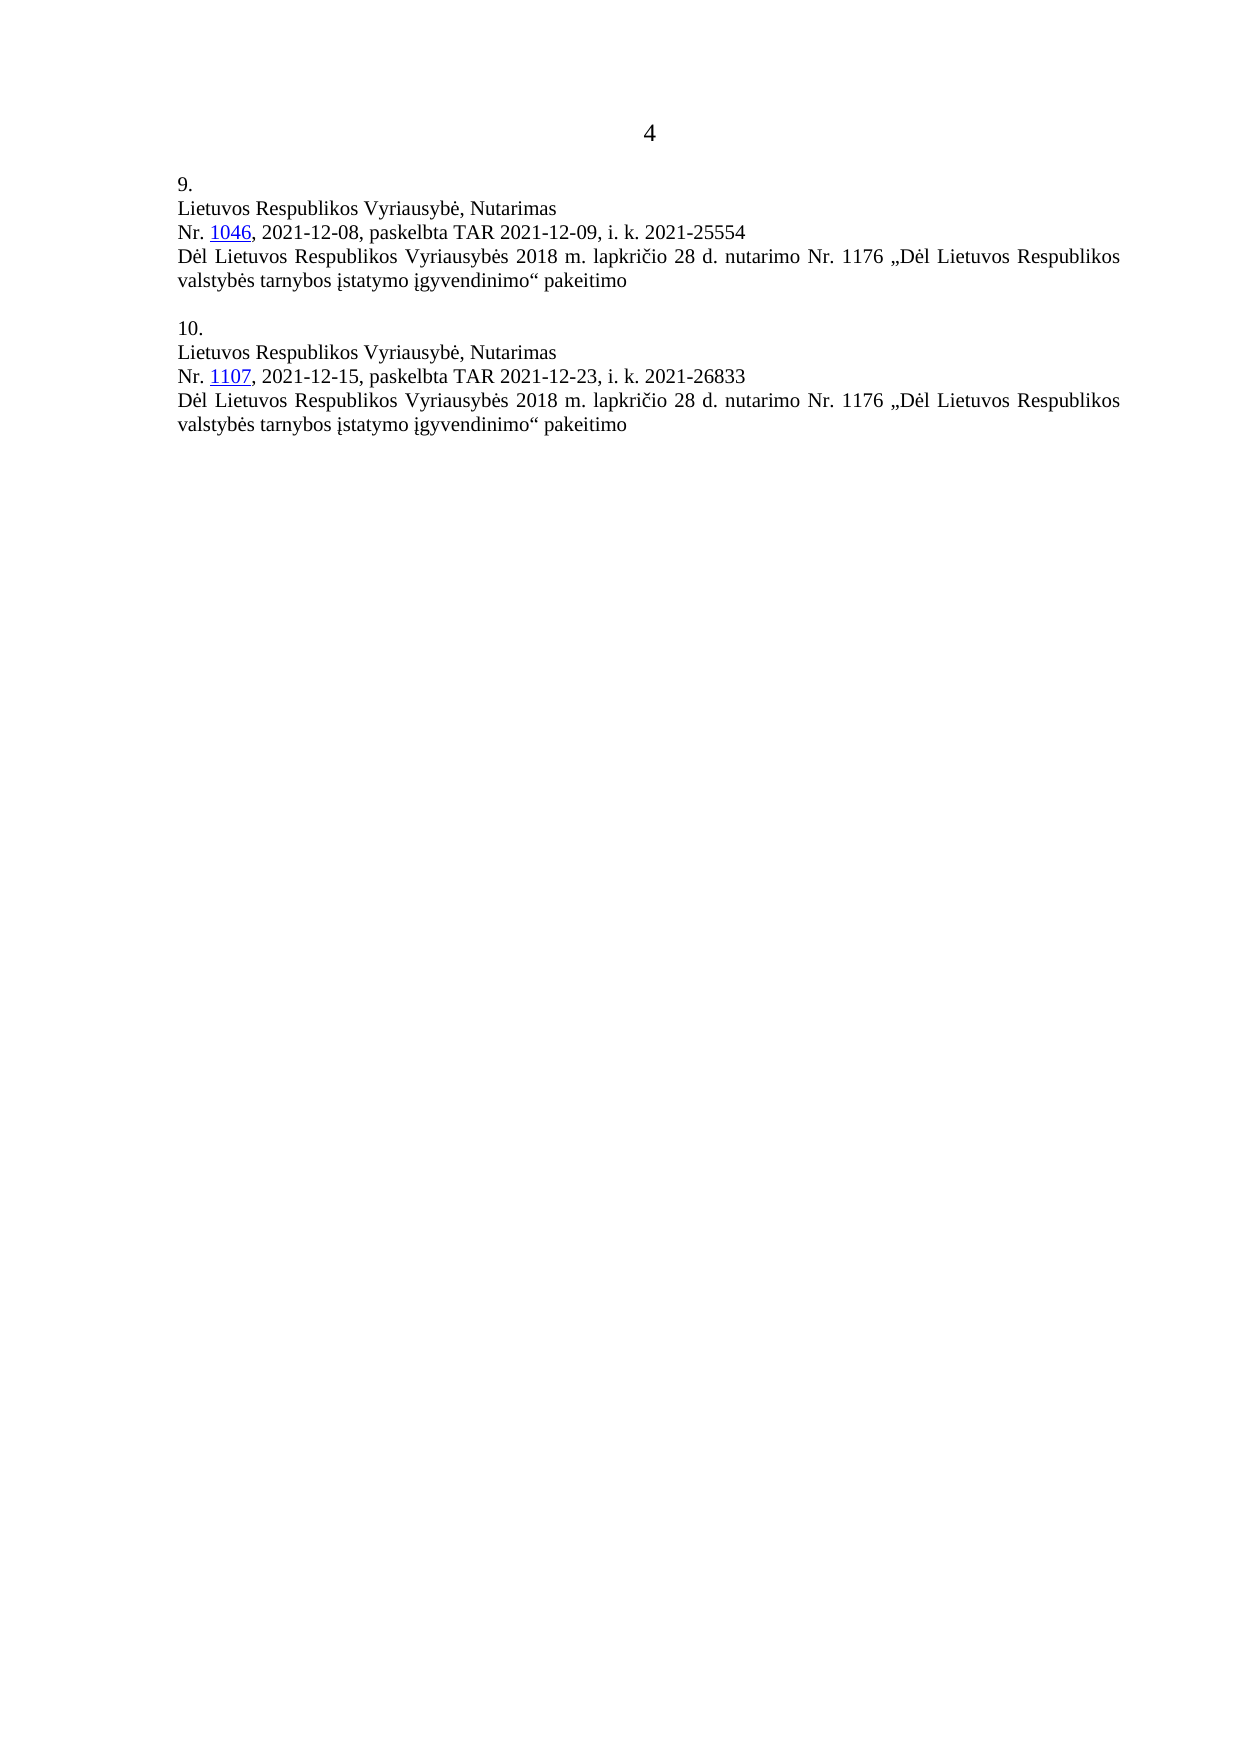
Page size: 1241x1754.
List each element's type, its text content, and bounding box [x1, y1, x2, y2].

text Nr. 1046, 2021-12-08, paskelbta TAR 2021-12-09, i. k. 2021-25554 [177, 220, 1122, 244]
text Nr. 1107, 2021-12-15, paskelbta TAR 2021-12-23, i. k. 2021-26833 [177, 364, 1122, 388]
text Lietuvos Respublikos Vyriausybė, Nutarimas [177, 340, 1122, 364]
text 9. [177, 172, 1122, 196]
text Dėl Lietuvos Respublikos Vyriausybės 2018 m. lapkričio 28 d. nutarimo Nr. 1176 „Dėl Lietuvos Respublikos valstybės tarnybos įstatymo įgyvendinimo“ pakeitimo [177, 244, 1122, 292]
text Dėl Lietuvos Respublikos Vyriausybės 2018 m. lapkričio 28 d. nutarimo Nr. 1176 „Dėl Lietuvos Respublikos valstybės tarnybos įstatymo įgyvendinimo“ pakeitimo [177, 388, 1122, 436]
text Lietuvos Respublikos Vyriausybė, Nutarimas [177, 196, 1122, 220]
text 10. [177, 316, 1122, 340]
